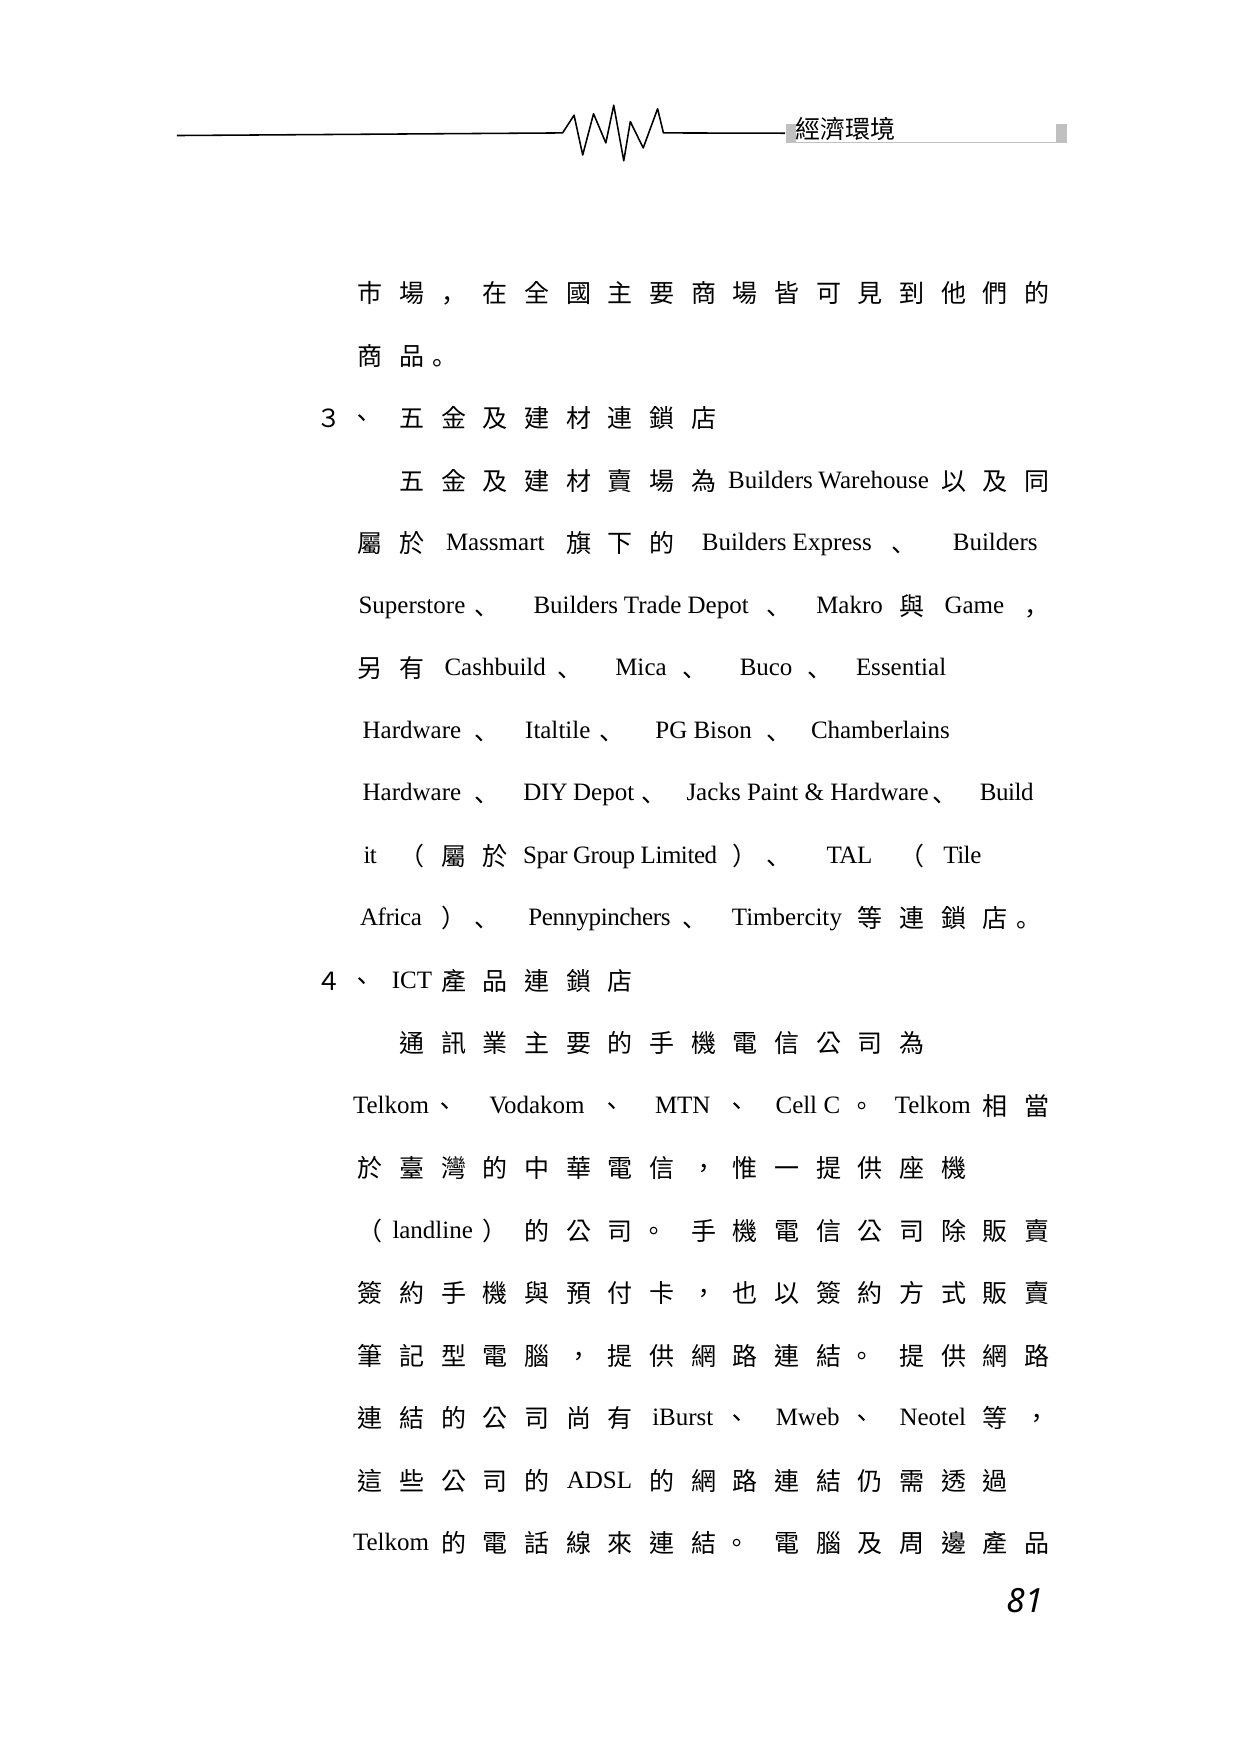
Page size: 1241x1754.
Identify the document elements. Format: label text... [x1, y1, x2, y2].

text ３、五金及建材連鎖店 [281, 375, 1058, 438]
text 五金及建材賣場為Builders Warehouse以及同屬於Massmart旗下的Builders Express、Builders Superstore、Builders Trade Depot、Makro與Game，另有Cashbuild、Mica、Buco、Essential Hardware、Italtile、PG Bison、Chamberlains Hardware、DIY Depot、Jacks Paint & Hardware、Build it（屬於Spar Group Limited）、TAL（Tile Africa）、Pennypinchers、Timbercity等連鎖店。 [330, 438, 1058, 938]
text 市場，在全國主要商場皆可見到他們的商品。 [330, 250, 1058, 375]
text 通訊業主要的手機電信公司為Telkom、Vodakom、MTN、Cell C。Telkom相當於臺灣的中華電信，惟一提供座機（landline）的公司。手機電信公司除販賣簽約手機與預付卡，也以簽約方式販賣筆記型電腦，提供網路連結。提供網路連結的公司尚有iBurst、Mweb、Neotel等，這些公司的ADSL的網路連結仍需透過Telkom的電話線來連結。電腦及周邊產品 [330, 1000, 1058, 1563]
text ４、ICT產品連鎖店 [281, 938, 1058, 1000]
